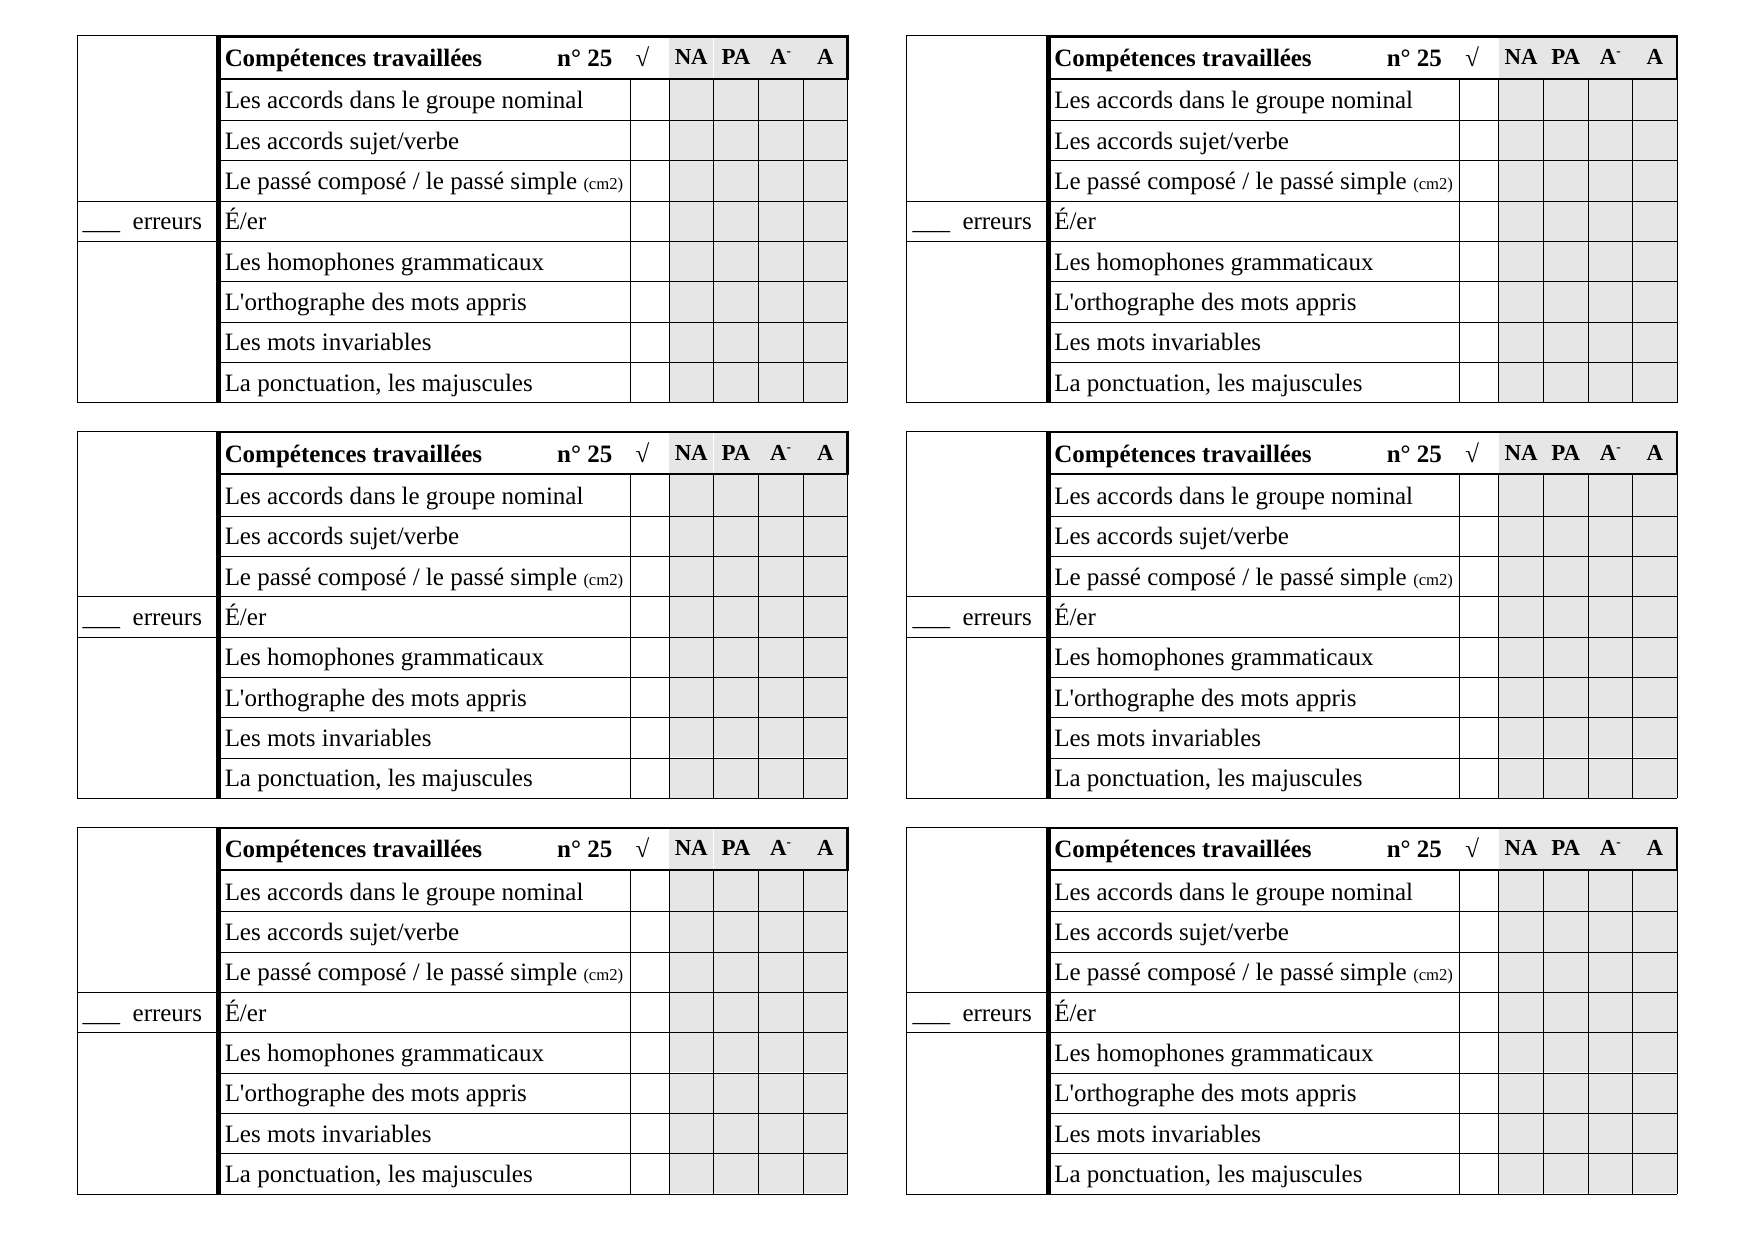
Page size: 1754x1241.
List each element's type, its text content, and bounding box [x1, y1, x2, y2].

table_header NA [669, 433, 713, 473]
table_cell É/er [1051, 597, 1459, 637]
table_cell [804, 638, 847, 677]
table_cell ___ erreurs [78, 597, 216, 637]
table_cell [714, 363, 758, 402]
table_cell [1499, 953, 1543, 992]
table_cell Les homophones grammaticaux [1051, 242, 1459, 281]
table_cell [1544, 1033, 1588, 1072]
table_cell [670, 1033, 713, 1072]
table_cell [714, 953, 758, 992]
table_cell [1460, 161, 1498, 201]
table_cell [759, 718, 803, 757]
table_header [78, 828, 216, 992]
table_cell [804, 993, 847, 1032]
table_cell [804, 953, 847, 992]
table_cell [1544, 871, 1588, 911]
table_cell [1499, 1033, 1543, 1072]
table_cell [631, 242, 669, 281]
table_header √ [630, 433, 669, 473]
table_cell [631, 363, 669, 402]
table_cell [1589, 1154, 1632, 1193]
table_cell [631, 1074, 669, 1113]
table_cell Le passé composé / le passé simple (cm2) [221, 953, 630, 992]
table_cell [759, 282, 803, 322]
table_cell [631, 282, 669, 322]
table_cell [1499, 993, 1543, 1032]
table_cell [714, 759, 758, 798]
table_cell [1544, 678, 1588, 717]
table_header A [803, 38, 846, 78]
table_cell [804, 363, 847, 402]
table_cell [670, 678, 713, 717]
table_cell É/er [221, 202, 630, 241]
table_cell [631, 953, 669, 992]
table_cell [1460, 517, 1498, 556]
table_cell [1544, 80, 1588, 120]
table_cell [631, 80, 669, 120]
table_cell ___ erreurs [78, 202, 216, 241]
table_cell [1633, 912, 1677, 952]
table_cell [1589, 953, 1632, 992]
table_cell Le passé composé / le passé simple (cm2) [1051, 161, 1459, 201]
table_cell [1589, 1074, 1632, 1113]
table_cell [1589, 871, 1632, 911]
table_cell [1589, 282, 1632, 322]
table_cell L'orthographe des mots appris [221, 678, 630, 717]
table_cell ___ erreurs [907, 202, 1046, 241]
table_cell [1589, 597, 1632, 637]
table_cell [1460, 80, 1498, 120]
table_cell [1499, 80, 1543, 120]
table_cell [670, 80, 713, 120]
table_cell É/er [1051, 202, 1459, 241]
table_cell [714, 718, 758, 757]
table_cell [1544, 202, 1588, 241]
table_cell [759, 121, 803, 160]
table_cell [759, 1154, 803, 1193]
table_cell La ponctuation, les majuscules [221, 363, 630, 402]
table_cell [1633, 475, 1677, 516]
table_cell Les accords dans le groupe nominal [221, 475, 630, 516]
table_cell [1633, 242, 1677, 281]
table_cell [1633, 161, 1677, 201]
table_header A- [758, 829, 803, 869]
table_cell [1589, 517, 1632, 556]
table_cell [1460, 557, 1498, 596]
table_cell Les accords sujet/verbe [221, 121, 630, 160]
table_header A [803, 433, 846, 473]
table_cell [1633, 80, 1677, 120]
table_cell [759, 638, 803, 677]
table_cell [1460, 282, 1498, 322]
table_cell [1544, 242, 1588, 281]
table_cell [1460, 1074, 1498, 1113]
table_cell [1460, 1154, 1498, 1193]
table_cell [1633, 1033, 1677, 1072]
table_cell ___ erreurs [907, 597, 1046, 637]
table_cell [670, 517, 713, 556]
table_cell [804, 475, 847, 516]
table_cell [1544, 1074, 1588, 1113]
table_header PA [1543, 433, 1588, 473]
table_cell [759, 1033, 803, 1072]
table_cell [631, 597, 669, 637]
table_cell [759, 1114, 803, 1153]
table_header A- [758, 433, 803, 473]
table_header Compétences travaillées n° 25 [221, 829, 630, 869]
table_cell [714, 678, 758, 717]
table_cell [1499, 517, 1543, 556]
table_cell [1633, 718, 1677, 757]
table_cell [670, 871, 713, 911]
table_header [907, 36, 1046, 201]
table_cell [804, 871, 847, 911]
table_cell Les accords sujet/verbe [1051, 517, 1459, 556]
table_cell [670, 953, 713, 992]
table_header √ [630, 829, 669, 869]
table_cell [1544, 1114, 1588, 1153]
table_cell [1499, 638, 1543, 677]
table_cell [1589, 475, 1632, 516]
table_cell [714, 323, 758, 362]
table_cell Les accords sujet/verbe [221, 912, 630, 952]
table_cell [759, 161, 803, 201]
table_cell [631, 1154, 669, 1193]
table_cell [670, 597, 713, 637]
table_cell [1589, 993, 1632, 1032]
table_cell [670, 557, 713, 596]
table_cell [1460, 993, 1498, 1032]
table_cell [1460, 1114, 1498, 1153]
table_cell [1460, 678, 1498, 717]
table_cell [714, 1154, 758, 1193]
table_cell L'orthographe des mots appris [1051, 678, 1459, 717]
table_cell [759, 475, 803, 516]
table_cell [1633, 759, 1677, 798]
table_cell [670, 718, 713, 757]
table_cell [1499, 1154, 1543, 1193]
table_cell [1544, 912, 1588, 952]
table_cell [631, 871, 669, 911]
table_cell [804, 1114, 847, 1153]
table_cell [1460, 953, 1498, 992]
table_header A- [1588, 433, 1632, 473]
table_cell [714, 1074, 758, 1113]
table_cell [1499, 363, 1543, 402]
table_cell [714, 475, 758, 516]
table_cell [631, 718, 669, 757]
table_cell [1544, 363, 1588, 402]
table_cell [759, 242, 803, 281]
table_cell [631, 517, 669, 556]
table_cell [1544, 759, 1588, 798]
table_cell [907, 638, 1046, 798]
table_cell [1544, 1154, 1588, 1193]
table_cell [670, 638, 713, 677]
table_cell [714, 202, 758, 241]
table_cell [1544, 993, 1588, 1032]
table_cell [1633, 1114, 1677, 1153]
table_cell [759, 202, 803, 241]
table_cell [1544, 517, 1588, 556]
table_cell L'orthographe des mots appris [1051, 282, 1459, 322]
table_cell [804, 1074, 847, 1113]
table_header NA [1499, 829, 1543, 869]
table_cell [804, 1154, 847, 1193]
table_cell [631, 323, 669, 362]
table_cell [1460, 871, 1498, 911]
table_cell [714, 1114, 758, 1153]
table_cell [631, 912, 669, 952]
table_header [907, 828, 1046, 992]
table_cell Les accords sujet/verbe [1051, 912, 1459, 952]
table_cell Les mots invariables [1051, 718, 1459, 757]
table_cell [714, 871, 758, 911]
table_cell Les homophones grammaticaux [221, 242, 630, 281]
table_cell [1499, 597, 1543, 637]
table_cell [759, 912, 803, 952]
table_cell [631, 161, 669, 201]
table_cell [1544, 161, 1588, 201]
table_header A [1632, 829, 1676, 869]
table_header NA [1499, 433, 1543, 473]
table_cell [759, 323, 803, 362]
table_cell [1589, 242, 1632, 281]
table_cell [1589, 363, 1632, 402]
table_cell [1544, 475, 1588, 516]
table_cell [631, 202, 669, 241]
table_cell [1544, 557, 1588, 596]
table_cell [714, 912, 758, 952]
table_cell [1589, 1033, 1632, 1072]
table_cell [1544, 638, 1588, 677]
table_cell [670, 161, 713, 201]
table_cell Les homophones grammaticaux [1051, 1033, 1459, 1072]
table_cell [1544, 282, 1588, 322]
table_header Compétences travaillées n° 25 [221, 433, 630, 473]
table_cell [714, 557, 758, 596]
table_cell [804, 678, 847, 717]
table_cell [804, 242, 847, 281]
table_header √ [630, 38, 669, 78]
table_header PA [714, 433, 758, 473]
table_cell Les accords dans le groupe nominal [221, 871, 630, 911]
table_cell [670, 1114, 713, 1153]
table_header Compétences travaillées n° 25 [221, 38, 630, 78]
table_cell [1460, 759, 1498, 798]
table_cell [1499, 678, 1543, 717]
table_cell [804, 597, 847, 637]
table_cell [759, 363, 803, 402]
table_cell [1460, 1033, 1498, 1072]
table_cell [631, 475, 669, 516]
table_cell Les mots invariables [221, 718, 630, 757]
table_cell [1589, 1114, 1632, 1153]
table_cell [631, 678, 669, 717]
table_cell [714, 121, 758, 160]
table_cell [907, 242, 1046, 402]
table_cell [714, 1033, 758, 1072]
table_cell [1499, 718, 1543, 757]
table_cell [1499, 475, 1543, 516]
table_cell [1589, 638, 1632, 677]
table_cell Le passé composé / le passé simple (cm2) [1051, 953, 1459, 992]
table_cell [78, 242, 216, 402]
table_cell [804, 323, 847, 362]
table_cell Les mots invariables [221, 323, 630, 362]
table_cell [1460, 202, 1498, 241]
table_cell [670, 993, 713, 1032]
table_cell [631, 759, 669, 798]
table_cell [759, 557, 803, 596]
table_cell [1460, 718, 1498, 757]
table_header NA [669, 829, 713, 869]
table_cell [759, 871, 803, 911]
table_cell [714, 638, 758, 677]
table_header A [1632, 433, 1676, 473]
table_header √ [1459, 433, 1498, 473]
table_cell [1633, 953, 1677, 992]
table_cell [670, 323, 713, 362]
table_cell [714, 161, 758, 201]
table_cell [670, 912, 713, 952]
table_cell [1544, 953, 1588, 992]
table_cell [631, 557, 669, 596]
table_cell [714, 282, 758, 322]
table_cell [631, 1033, 669, 1072]
table_header √ [1459, 829, 1498, 869]
table_cell [714, 242, 758, 281]
table_cell [1633, 993, 1677, 1032]
table_cell [1633, 121, 1677, 160]
table_cell Les accords sujet/verbe [1051, 121, 1459, 160]
table_cell La ponctuation, les majuscules [1051, 363, 1459, 402]
table_cell L'orthographe des mots appris [221, 282, 630, 322]
table_cell [631, 993, 669, 1032]
table_cell [759, 759, 803, 798]
table_cell [1633, 517, 1677, 556]
table_cell É/er [221, 993, 630, 1032]
table_cell [759, 993, 803, 1032]
table_cell [759, 597, 803, 637]
table_cell [1633, 597, 1677, 637]
table_cell [759, 1074, 803, 1113]
table_cell Les mots invariables [1051, 323, 1459, 362]
table_cell Les accords sujet/verbe [221, 517, 630, 556]
table_cell [1633, 1154, 1677, 1193]
table_cell [1499, 121, 1543, 160]
table_cell [1589, 121, 1632, 160]
table_cell [1499, 242, 1543, 281]
table_cell [1589, 80, 1632, 120]
table_cell [759, 953, 803, 992]
table_header [907, 432, 1046, 596]
table_cell [804, 557, 847, 596]
table_header A- [1588, 38, 1632, 78]
table_cell [1460, 475, 1498, 516]
table_cell [1460, 121, 1498, 160]
table_cell [804, 161, 847, 201]
table_cell La ponctuation, les majuscules [221, 1154, 630, 1193]
table_cell [670, 363, 713, 402]
table_cell [1499, 557, 1543, 596]
table_cell [670, 242, 713, 281]
table_cell [1499, 759, 1543, 798]
table_header A- [1588, 829, 1632, 869]
table_header NA [1499, 38, 1543, 78]
table_cell [1499, 1074, 1543, 1113]
table_cell [1460, 323, 1498, 362]
table_cell [1633, 363, 1677, 402]
table_cell [804, 121, 847, 160]
table_header Compétences travaillées n° 25 [1051, 829, 1459, 869]
table_cell [759, 678, 803, 717]
table_cell [670, 475, 713, 516]
table_cell [1544, 597, 1588, 637]
table_cell [1589, 678, 1632, 717]
table_cell [670, 282, 713, 322]
table_cell [1460, 912, 1498, 952]
table_cell [1589, 759, 1632, 798]
table_cell La ponctuation, les majuscules [221, 759, 630, 798]
table_cell É/er [221, 597, 630, 637]
table_cell [804, 718, 847, 757]
table_cell [1460, 638, 1498, 677]
table_cell [804, 80, 847, 120]
table_cell [1460, 242, 1498, 281]
table_cell L'orthographe des mots appris [1051, 1074, 1459, 1113]
table_cell Les mots invariables [221, 1114, 630, 1153]
table_header PA [1543, 829, 1588, 869]
table_cell [670, 121, 713, 160]
table_cell Le passé composé / le passé simple (cm2) [1051, 557, 1459, 596]
table_cell [1633, 202, 1677, 241]
table_header Compétences travaillées n° 25 [1051, 38, 1459, 78]
table_cell [804, 759, 847, 798]
table_cell [670, 202, 713, 241]
table_cell [804, 282, 847, 322]
table_cell Les homophones grammaticaux [1051, 638, 1459, 677]
table_header Compétences travaillées n° 25 [1051, 433, 1459, 473]
table_cell [804, 912, 847, 952]
table_cell [78, 638, 216, 798]
table_cell [714, 993, 758, 1032]
table_cell [1633, 557, 1677, 596]
table_cell É/er [1051, 993, 1459, 1032]
table_cell [1589, 557, 1632, 596]
table_cell [804, 1033, 847, 1072]
table_header PA [1543, 38, 1588, 78]
table_cell [804, 202, 847, 241]
table_cell [1633, 871, 1677, 911]
table_header A [803, 829, 846, 869]
table_cell Les accords dans le groupe nominal [1051, 871, 1459, 911]
table_cell Les homophones grammaticaux [221, 1033, 630, 1072]
table_cell [1499, 871, 1543, 911]
table_cell [1589, 323, 1632, 362]
table_header A- [758, 38, 803, 78]
table_header A [1632, 38, 1676, 78]
table_cell Les accords dans le groupe nominal [1051, 80, 1459, 120]
table_cell [1499, 912, 1543, 952]
table_cell La ponctuation, les majuscules [1051, 1154, 1459, 1193]
table_cell [804, 517, 847, 556]
table_cell [1633, 323, 1677, 362]
table_cell [1589, 912, 1632, 952]
table_cell [670, 1074, 713, 1113]
table_cell [1589, 161, 1632, 201]
table_cell ___ erreurs [907, 993, 1046, 1032]
table_cell [1544, 718, 1588, 757]
table_cell [714, 597, 758, 637]
table_cell [631, 121, 669, 160]
table_header [78, 432, 216, 596]
table_cell [1589, 202, 1632, 241]
table_cell [907, 1033, 1046, 1193]
table_cell [714, 80, 758, 120]
table_cell [1460, 363, 1498, 402]
table_cell Les homophones grammaticaux [221, 638, 630, 677]
table_cell Le passé composé / le passé simple (cm2) [221, 161, 630, 201]
table_cell [1499, 161, 1543, 201]
table_cell ___ erreurs [78, 993, 216, 1032]
table_cell [631, 638, 669, 677]
table_cell [759, 80, 803, 120]
table_cell Les accords dans le groupe nominal [1051, 475, 1459, 516]
table_cell [759, 517, 803, 556]
table_cell L'orthographe des mots appris [221, 1074, 630, 1113]
table_cell [78, 1033, 216, 1193]
table_cell [1633, 1074, 1677, 1113]
table_cell [1460, 597, 1498, 637]
table_header [78, 36, 216, 201]
table_cell [1544, 323, 1588, 362]
table_header NA [669, 38, 713, 78]
table_cell Les accords dans le groupe nominal [221, 80, 630, 120]
table_cell [1499, 323, 1543, 362]
table_cell [631, 1114, 669, 1153]
table_cell [1499, 202, 1543, 241]
table_cell [1499, 1114, 1543, 1153]
table_cell [1633, 282, 1677, 322]
table_cell [670, 1154, 713, 1193]
table_cell [1633, 638, 1677, 677]
table_cell [1633, 678, 1677, 717]
table_cell Le passé composé / le passé simple (cm2) [221, 557, 630, 596]
table_cell [1589, 718, 1632, 757]
table_header PA [714, 38, 758, 78]
table_header √ [1459, 38, 1498, 78]
table_cell Les mots invariables [1051, 1114, 1459, 1153]
table_cell [670, 759, 713, 798]
table_cell [714, 517, 758, 556]
table_cell La ponctuation, les majuscules [1051, 759, 1459, 798]
table_header PA [714, 829, 758, 869]
table_cell [1544, 121, 1588, 160]
table_cell [1499, 282, 1543, 322]
